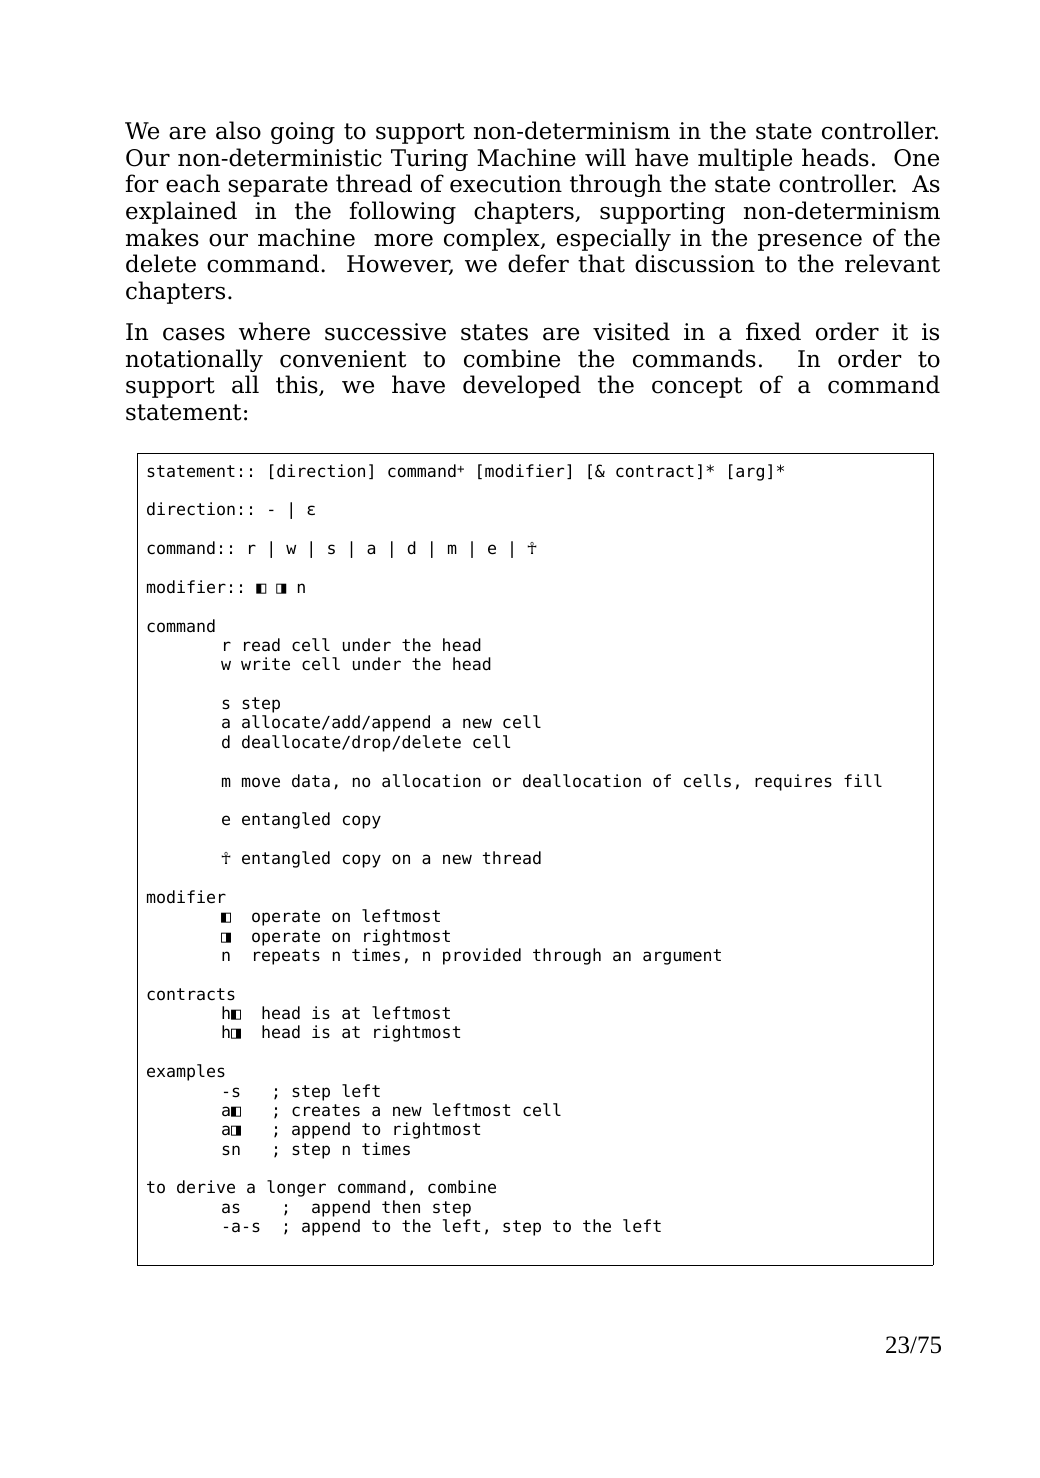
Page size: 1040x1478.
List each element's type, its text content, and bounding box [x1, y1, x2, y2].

text statement:: [direction] command+ [modifier] [& contract]* [arg]* [146, 461, 924, 481]
text We are also going to support non-determinism in the state controller. Our non-deterministic Turing Machine will have multiple heads. One for each separate thread of execution through the state controller. As explained in the following chapters, supporting non-determinism makes our machine more complex, especially in the presence of the delete command. However, we defer that discussion to the relevant chapters. [125, 118, 942, 305]
text direction:: - | ε [146, 500, 924, 519]
text s step [146, 694, 924, 713]
text command:: r | w | s | a | d | m | e | ☥ [146, 539, 924, 558]
text examples [146, 1062, 924, 1081]
text to derive a longer command, combine [146, 1178, 924, 1198]
text -a-s ; append to the left, step to the left [146, 1217, 924, 1236]
text h◨ head is at rightmost [146, 1023, 924, 1043]
text w write cell under the head [146, 655, 924, 674]
text a◨ ; append to rightmost [146, 1120, 924, 1139]
text contracts [146, 984, 924, 1004]
text r read cell under the head [146, 636, 924, 655]
text command [146, 616, 924, 636]
text h◧ head is at leftmost [146, 1004, 924, 1023]
text d deallocate/drop/delete cell [146, 733, 924, 752]
text modifier [146, 888, 924, 907]
text as ; append then step [146, 1198, 924, 1217]
text a allocate/add/append a new cell [146, 713, 924, 733]
text modifier:: ◧ ◨ n [146, 578, 924, 597]
text sn ; step n times [146, 1139, 924, 1159]
text a◧ ; creates a new leftmost cell [146, 1101, 924, 1120]
text m move data, no allocation or deallocation of cells, requires fill [146, 771, 924, 791]
text -s ; step left [146, 1081, 924, 1101]
text n repeats n times, n provided through an argument [146, 946, 924, 965]
text ☥ entangled copy on a new thread [146, 849, 924, 868]
text In cases where successive states are visited in a fixed order it is notationally convenient to combine the commands. In order to support all this, we have developed the concept of a command statement: [125, 319, 942, 426]
text e entangled copy [146, 810, 924, 829]
text ◨ operate on rightmost [146, 926, 924, 946]
text ◧ operate on leftmost [146, 907, 924, 926]
